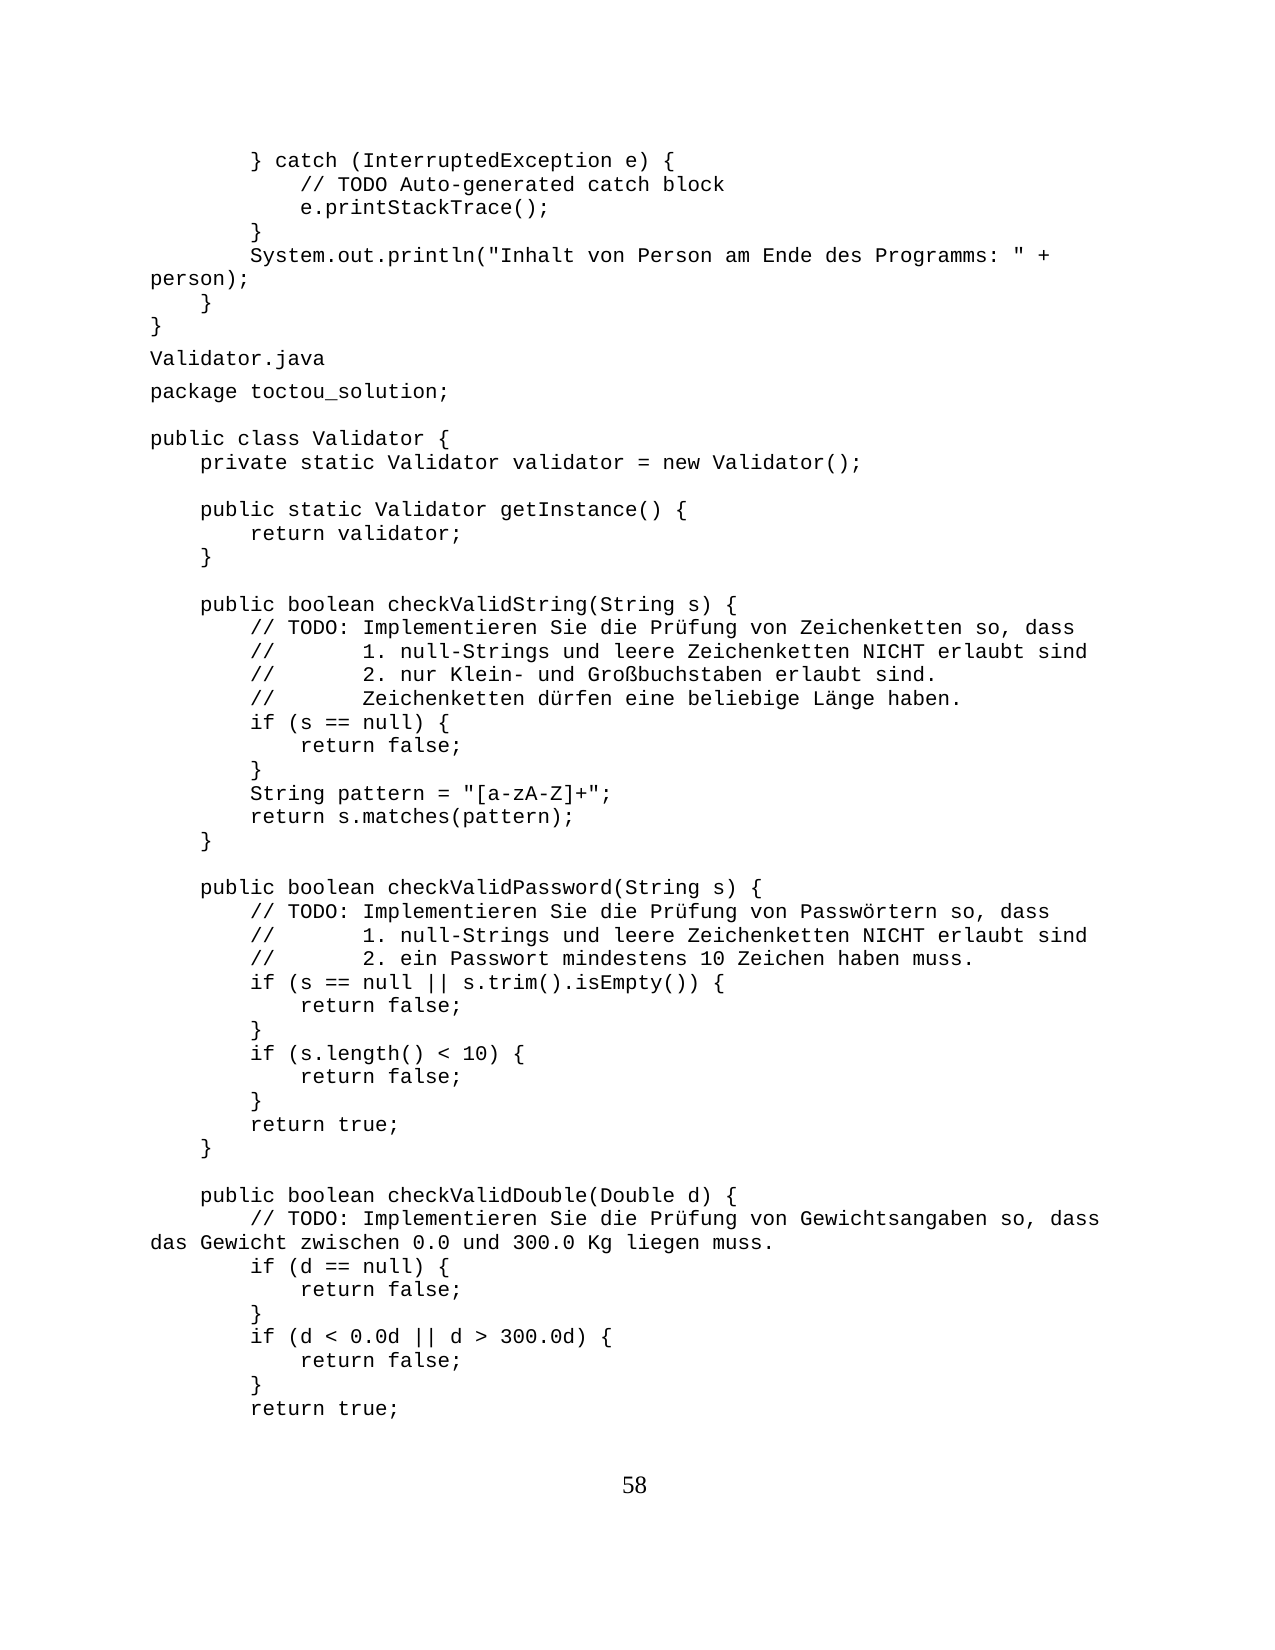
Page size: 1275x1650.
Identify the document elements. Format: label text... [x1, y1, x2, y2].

text } [150, 546, 1125, 570]
text return true; [150, 1397, 1125, 1421]
text if (s.length() < 10) { [150, 1043, 1125, 1066]
text return s.matches(pattern); [150, 806, 1125, 830]
text return false; [150, 996, 1125, 1019]
text // 2. nur Klein- und Großbuchstaben erlaubt sind. [150, 664, 1125, 688]
text package toctou_solution; [150, 381, 1125, 404]
text // 2. ein Passwort mindestens 10 Zeichen haben muss. [150, 948, 1125, 972]
text } [150, 759, 1125, 783]
text return validator; [150, 523, 1125, 546]
text // 1. null-Strings und leere Zeichenketten NICHT erlaubt sind [150, 924, 1125, 948]
text if (d == null) { [150, 1256, 1125, 1279]
text public boolean checkValidDouble(Double d) { [150, 1185, 1125, 1208]
text return false; [150, 735, 1125, 759]
text } [150, 316, 1125, 339]
text System.out.println("Inhalt von Person am Ende des Programms: " + person); [150, 244, 1125, 292]
text if (s == null || s.trim().isEmpty()) { [150, 972, 1125, 996]
text return false; [150, 1066, 1125, 1090]
text public boolean checkValidPassword(String s) { [150, 877, 1125, 901]
text // 1. null-Strings und leere Zeichenketten NICHT erlaubt sind [150, 641, 1125, 664]
text return false; [150, 1350, 1125, 1374]
text // TODO: Implementieren Sie die Prüfung von Gewichtsangaben so, dass das Gewicht zwischen 0.0 und 300.0 Kg liegen muss. [150, 1208, 1125, 1256]
text public static Validator getInstance() { [150, 499, 1125, 523]
text } [150, 1019, 1125, 1043]
text } [150, 1090, 1125, 1114]
text return false; [150, 1279, 1125, 1303]
text } [150, 830, 1125, 854]
text // TODO Auto-generated catch block [150, 174, 1125, 197]
text public class Validator { [150, 428, 1125, 452]
text } [150, 1303, 1125, 1327]
text // TODO: Implementieren Sie die Prüfung von Passwörtern so, dass [150, 901, 1125, 924]
text // Zeichenketten dürfen eine beliebige Länge haben. [150, 688, 1125, 712]
text e.printStackTrace(); [150, 197, 1125, 221]
text public boolean checkValidString(String s) { [150, 593, 1125, 617]
text Validator.java [150, 348, 1125, 372]
text } [150, 221, 1125, 244]
text } [150, 1137, 1125, 1161]
text if (s == null) { [150, 712, 1125, 735]
text // TODO: Implementieren Sie die Prüfung von Zeichenketten so, dass [150, 617, 1125, 641]
text String pattern = "[a-zA-Z]+"; [150, 783, 1125, 806]
text } [150, 1374, 1125, 1397]
text return true; [150, 1114, 1125, 1137]
text if (d < 0.0d || d > 300.0d) { [150, 1327, 1125, 1350]
text } [150, 292, 1125, 316]
text private static Validator validator = new Validator(); [150, 452, 1125, 475]
text } catch (InterruptedException e) { [150, 150, 1125, 174]
